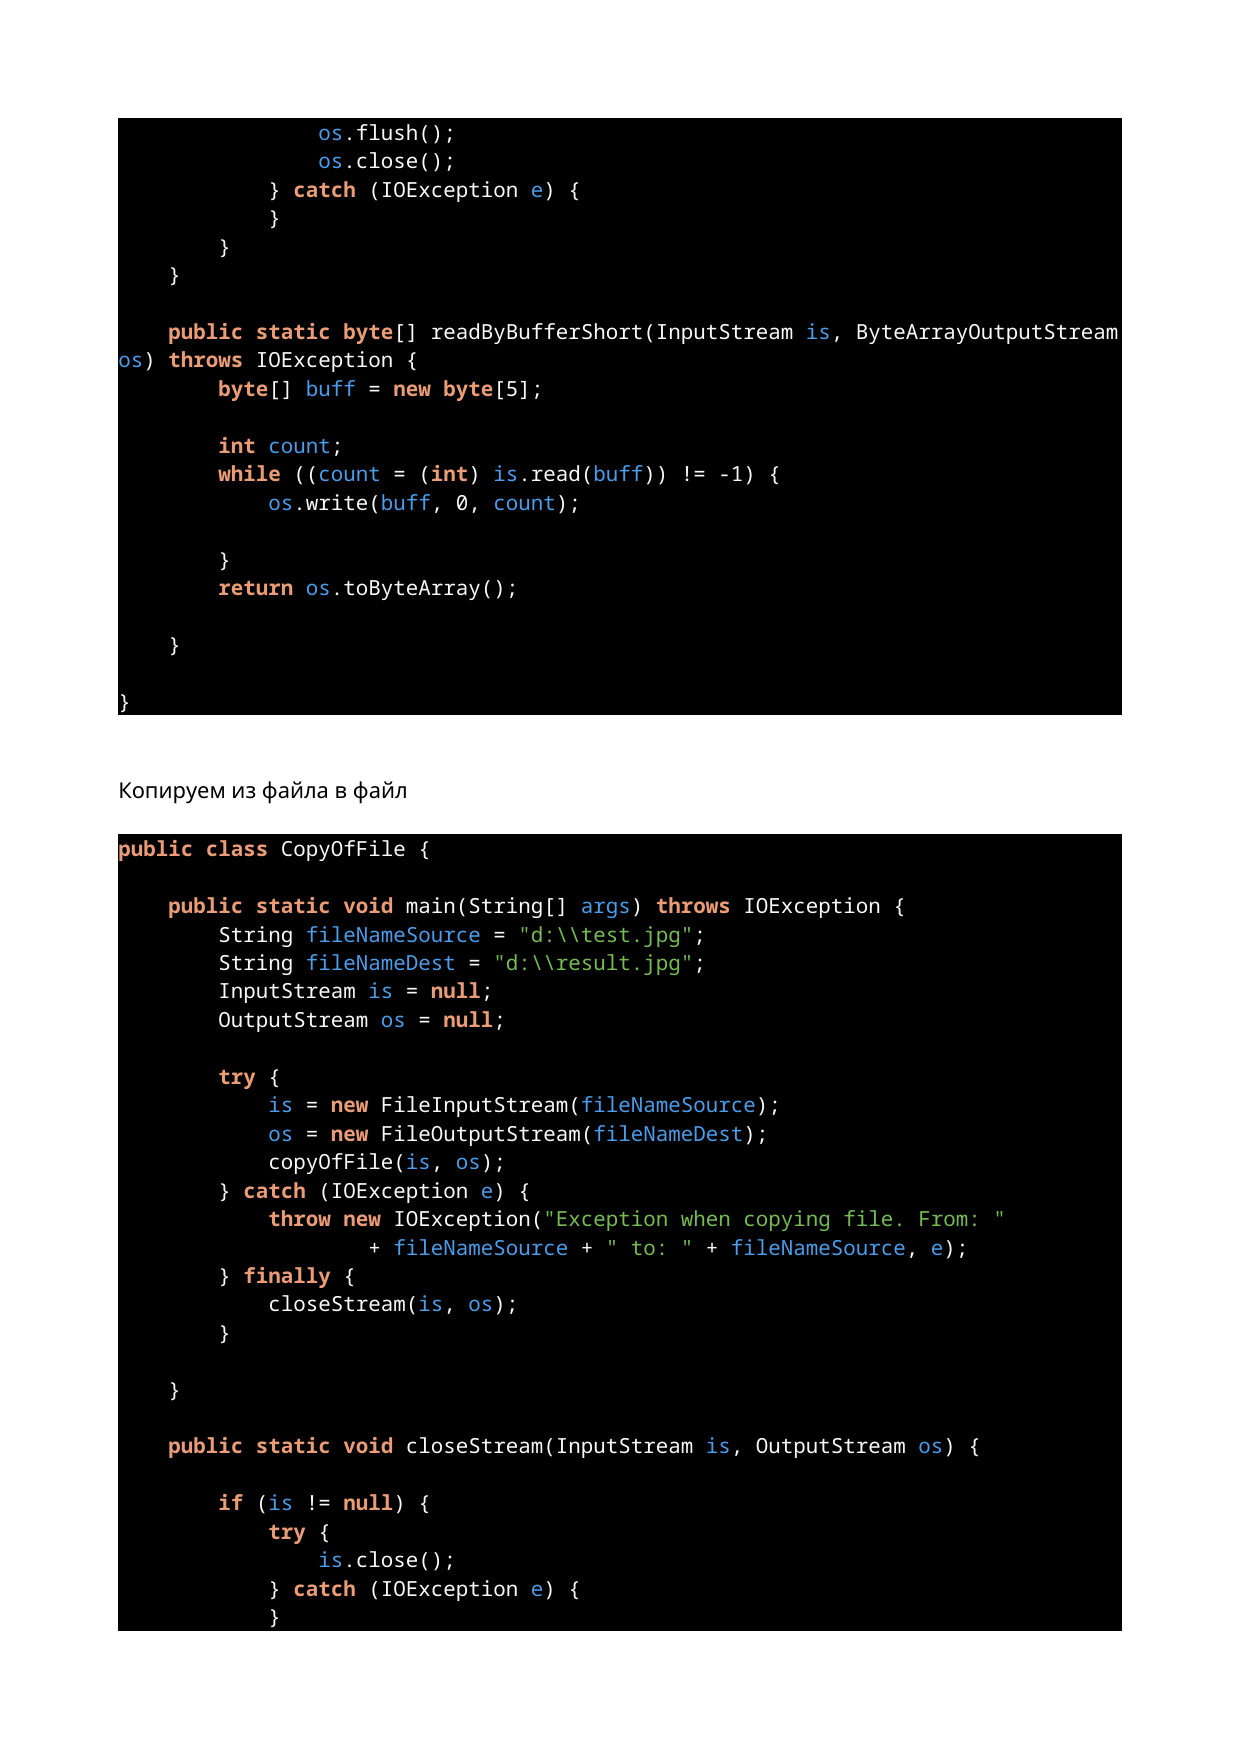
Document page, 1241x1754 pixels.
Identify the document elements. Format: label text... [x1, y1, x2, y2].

text try { [118, 1062, 1122, 1090]
text } [118, 630, 1122, 658]
text os = new FileOutputStream(fileNameDest); [118, 1119, 1122, 1147]
text } finally { [118, 1261, 1122, 1289]
text String fileNameSource = "d:\\test.jpg"; [118, 920, 1122, 948]
text } [118, 232, 1122, 260]
text is.close(); [118, 1545, 1122, 1574]
text int count; [118, 431, 1122, 459]
text Копируем из файла в файл [118, 775, 1122, 805]
text public static void main(String[] args) throws IOException { [118, 891, 1122, 920]
text os.flush(); [118, 118, 1122, 147]
text } catch (IOException e) { [118, 175, 1122, 203]
text } [118, 1375, 1122, 1403]
text } [118, 687, 1122, 715]
text } catch (IOException e) { [118, 1176, 1122, 1204]
text String fileNameDest = "d:\\result.jpg"; [118, 948, 1122, 977]
text closeStream(is, os); [118, 1289, 1122, 1318]
text throw new IOException("Exception when copying file. From: " [118, 1204, 1122, 1233]
text os.write(buff, 0, count); [118, 488, 1122, 516]
text public class CopyOfFile { [118, 834, 1122, 863]
text if (is != null) { [118, 1488, 1122, 1517]
text while ((count = (int) is.read(buff)) != -1) { [118, 459, 1122, 488]
text InputStream is = null; [118, 977, 1122, 1005]
text public static void closeStream(InputStream is, OutputStream os) { [118, 1432, 1122, 1460]
text is = new FileInputStream(fileNameSource); [118, 1090, 1122, 1119]
text } catch (IOException e) { [118, 1574, 1122, 1602]
text + fileNameSource + " to: " + fileNameSource, e); [118, 1233, 1122, 1261]
text os.close(); [118, 147, 1122, 175]
text } [118, 260, 1122, 289]
text try { [118, 1517, 1122, 1545]
text } [118, 1318, 1122, 1346]
text return os.toByteArray(); [118, 573, 1122, 602]
text } [118, 545, 1122, 573]
text OutputStream os = null; [118, 1005, 1122, 1033]
text byte[] buff = new byte[5]; [118, 374, 1122, 402]
text } [118, 1602, 1122, 1631]
text copyOfFile(is, os); [118, 1147, 1122, 1176]
text } [118, 203, 1122, 232]
text public static byte[] readByBufferShort(InputStream is, ByteArrayOutputStream os) throws IOException { [118, 317, 1122, 374]
